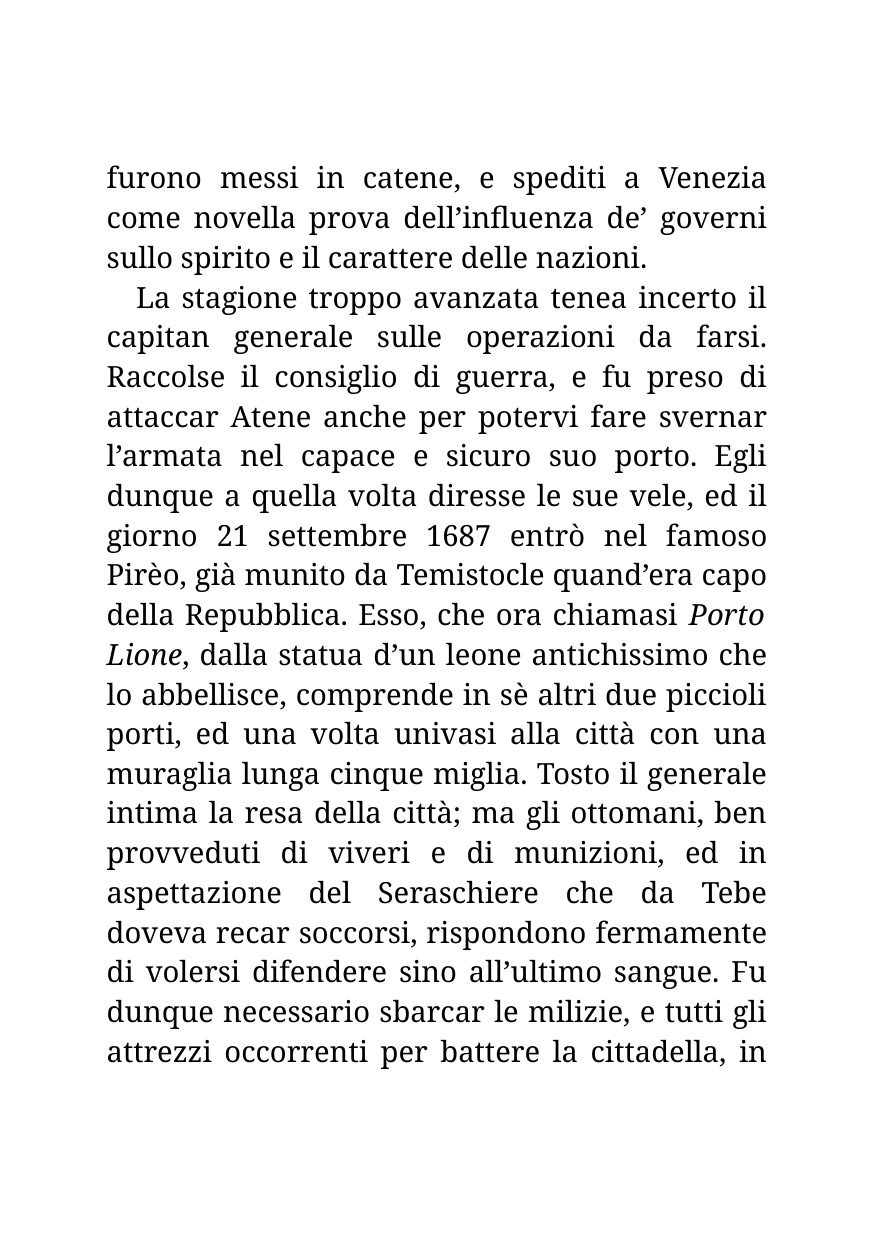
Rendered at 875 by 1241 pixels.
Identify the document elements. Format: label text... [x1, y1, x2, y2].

text furono messi in catene, e spediti a Venezia come novella prova dell’influenza de’ governi sullo spirito e il carattere delle nazioni. [106, 158, 768, 277]
text La stagione troppo avanzata tenea incerto il capitan generale sulle operazioni da farsi. Raccolse il consiglio di guerra, e fu preso di attaccar Atene anche per potervi fare svernar l’armata nel capace e sicuro suo porto. Egli dunque a quella volta diresse le sue vele, ed il giorno 21 settembre 1687 entrò nel famoso Pirèo, già munito da Temistocle quand’era capo della Repubblica. Esso, che ora chiamasi Porto Lione, dalla statua d’un leone antichissimo che lo abbellisce, comprende in sè altri due piccioli porti, ed una volta univasi alla città con una muraglia lunga cinque miglia. Tosto il generale intima la resa della città; ma gli ottomani, ben provveduti di viveri e di munizioni, ed in aspettazione del Seraschiere che da Tebe doveva recar soccorsi, rispondono fermamente di volersi difendere sino all’ultimo sangue. Fu dunque necessario sbarcar le milizie, e tutti gli attrezzi occorrenti per battere la cittadella, in [106, 277, 768, 1071]
